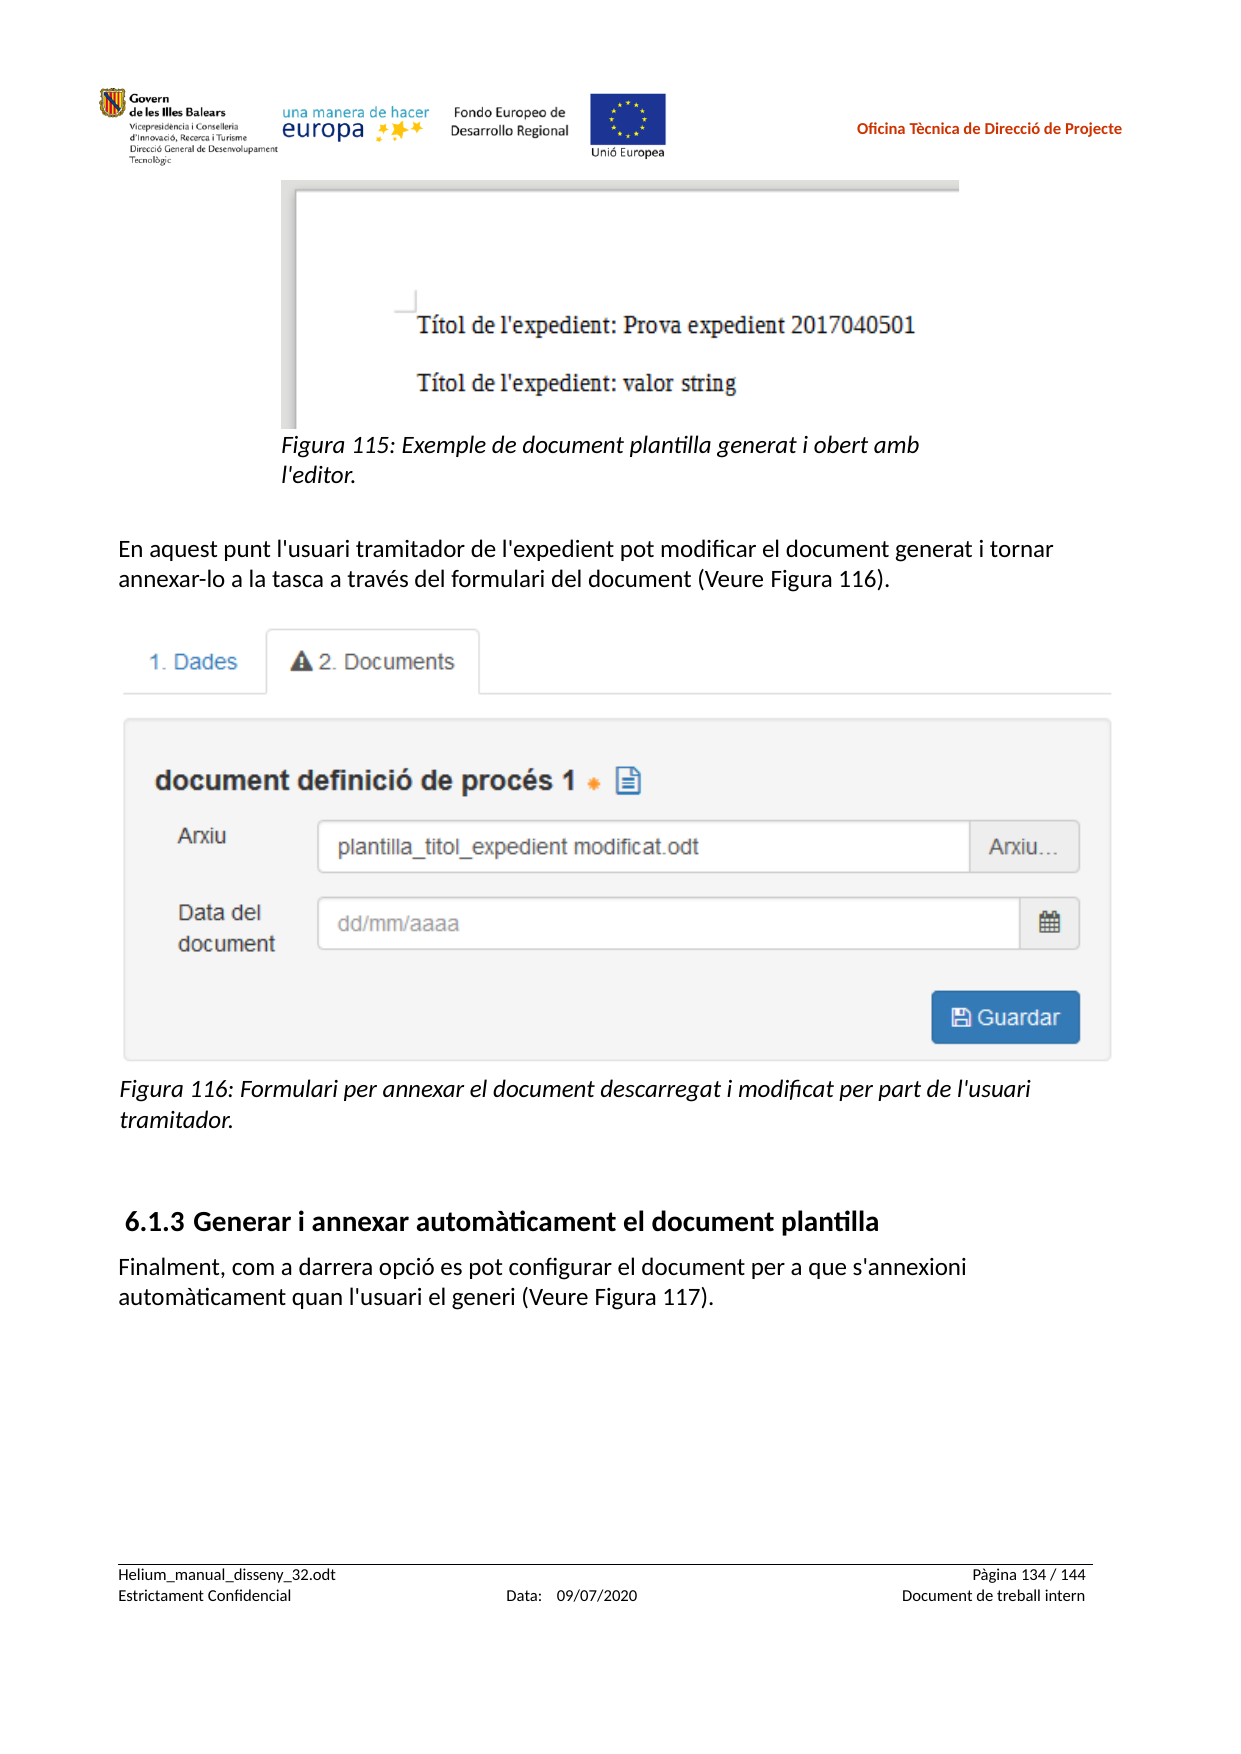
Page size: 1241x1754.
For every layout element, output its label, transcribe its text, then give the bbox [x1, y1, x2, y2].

picture [99, 87, 668, 166]
text Figura 116: Formulari per annexar el document descarregat i modificat per part de l'usuari tramitador. [119, 1074, 1121, 1135]
text Figura 115: Exemple de document plantilla generat i obert amb l'editor. [281, 429, 959, 490]
subtitle Generar i annexar automàticament el document plantilla [118, 1203, 1122, 1238]
picture [281, 180, 960, 429]
text En aquest punt l'usuari tramitador de l'expedient pot modificar el document generat i tornar annexar-lo a la tasca a través del formulari del document (Veure Figura 116). [118, 533, 1122, 594]
text Finalment, com a darrera opció es pot configurar el document per a que s'annexioni automàticament quan l'usuari el generi (Veure Figura 117). [118, 1251, 1122, 1312]
picture [119, 618, 1121, 1074]
